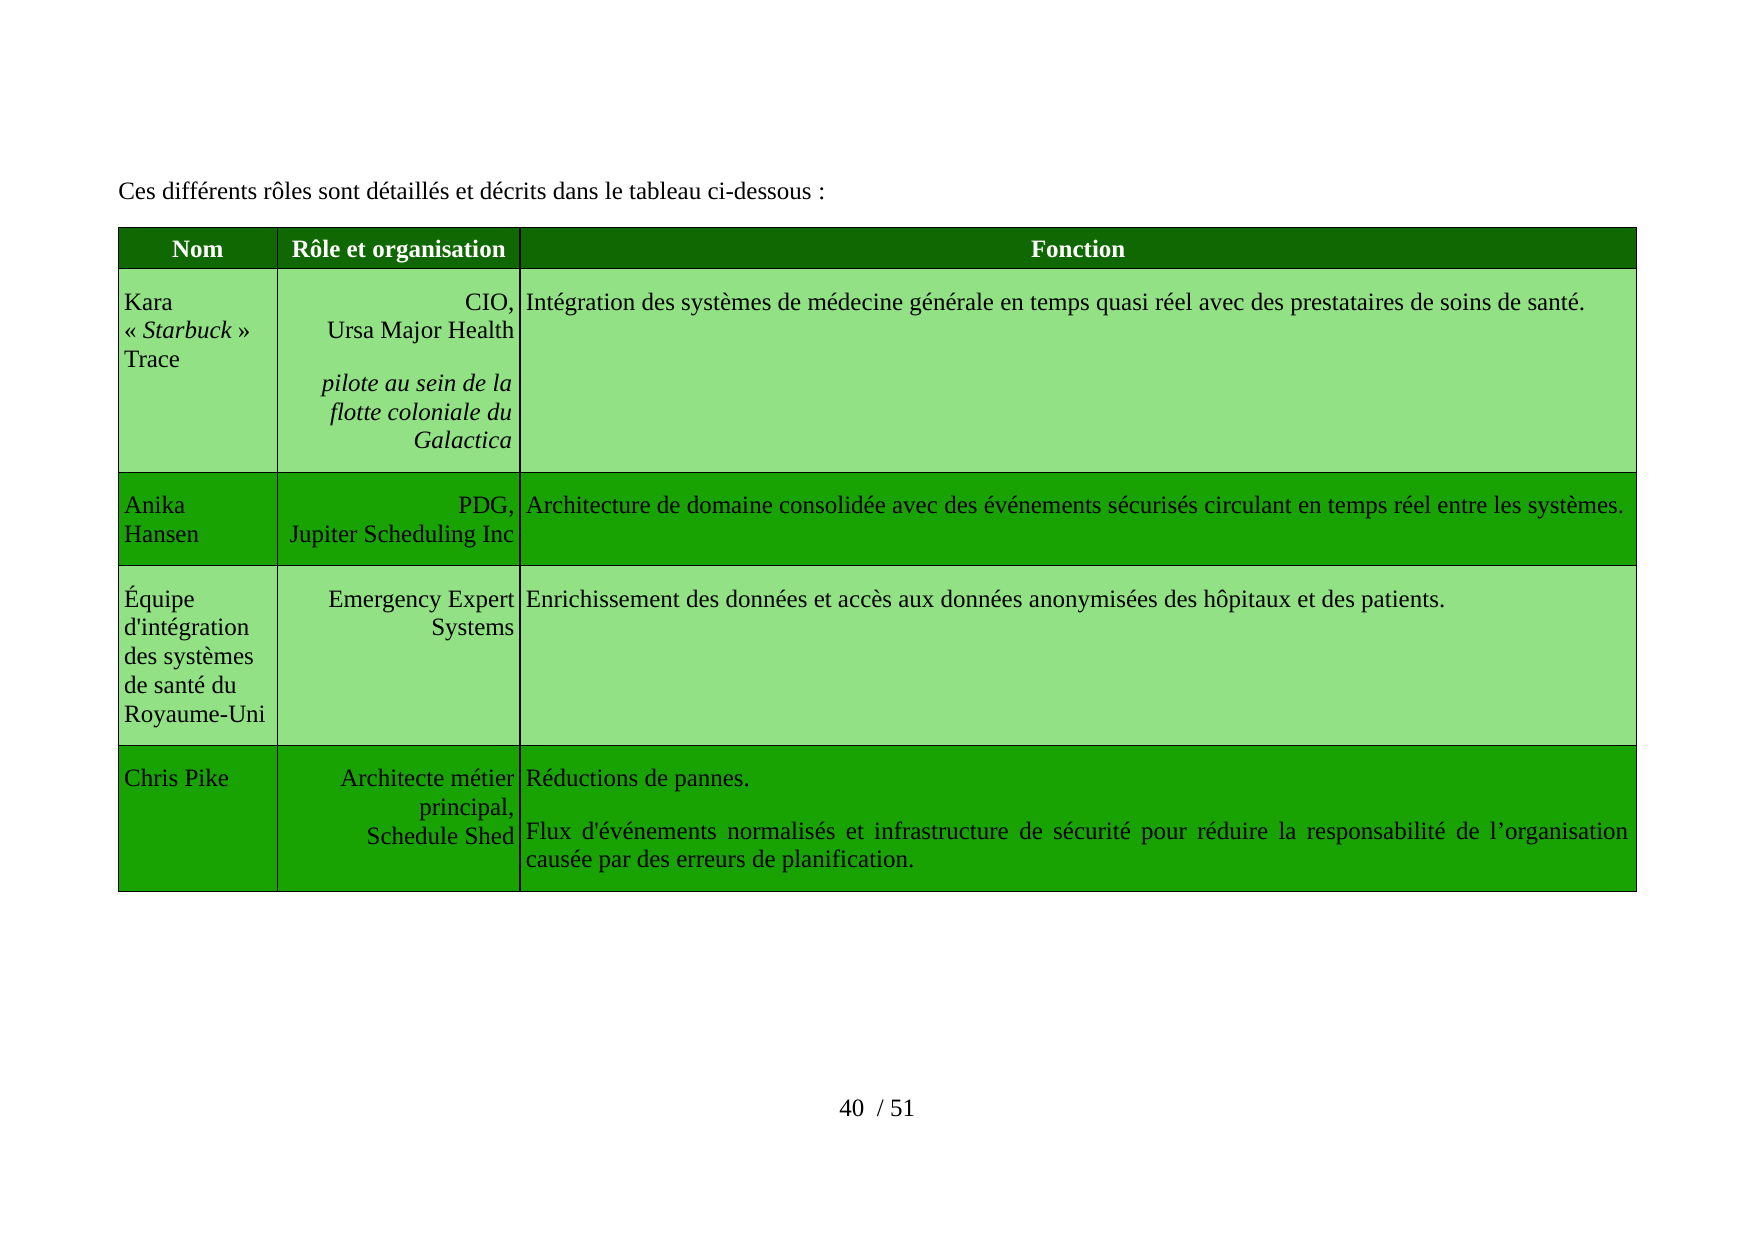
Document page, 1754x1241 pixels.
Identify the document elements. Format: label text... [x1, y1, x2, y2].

table_cell Architecture de domaine consolidée avec des événements sécurisés circulant en temps réel entre les systèmes. [521, 473, 1636, 565]
table_cell Chris Pike [119, 746, 277, 891]
table_cell Réductions de pannes. Flux d'événements normalisés et infrastructure de sécurité pour réduire la responsabilité de l’organisation causée par des erreurs de planification. [521, 746, 1636, 891]
text Ces différents rôles sont détaillés et décrits dans le tableau ci-dessous : [118, 176, 1636, 205]
table_cell PDG, Jupiter Scheduling Inc [278, 473, 519, 565]
table_header Nom [119, 228, 277, 268]
table_cell Anika Hansen [119, 473, 277, 565]
table_cell Emergency Expert Systems [278, 566, 519, 745]
table_cell Enrichissement des données et accès aux données anonymisées des hôpitaux et des patients. [521, 566, 1636, 745]
table_cell Équipe d'intégration des systèmes de santé du Royaume-Uni [119, 566, 277, 745]
table_cell Intégration des systèmes de médecine générale en temps quasi réel avec des prestataires de soins de santé. [521, 269, 1636, 472]
table_cell Kara « Starbuck » Trace [119, 269, 277, 472]
table_cell Architecte métier principal, Schedule Shed [278, 746, 519, 891]
table_header Fonction [521, 228, 1636, 268]
table_header Rôle et organisation [278, 228, 519, 268]
table_cell CIO, Ursa Major Health pilote au sein de la flotte coloniale du Galactica [278, 269, 519, 472]
